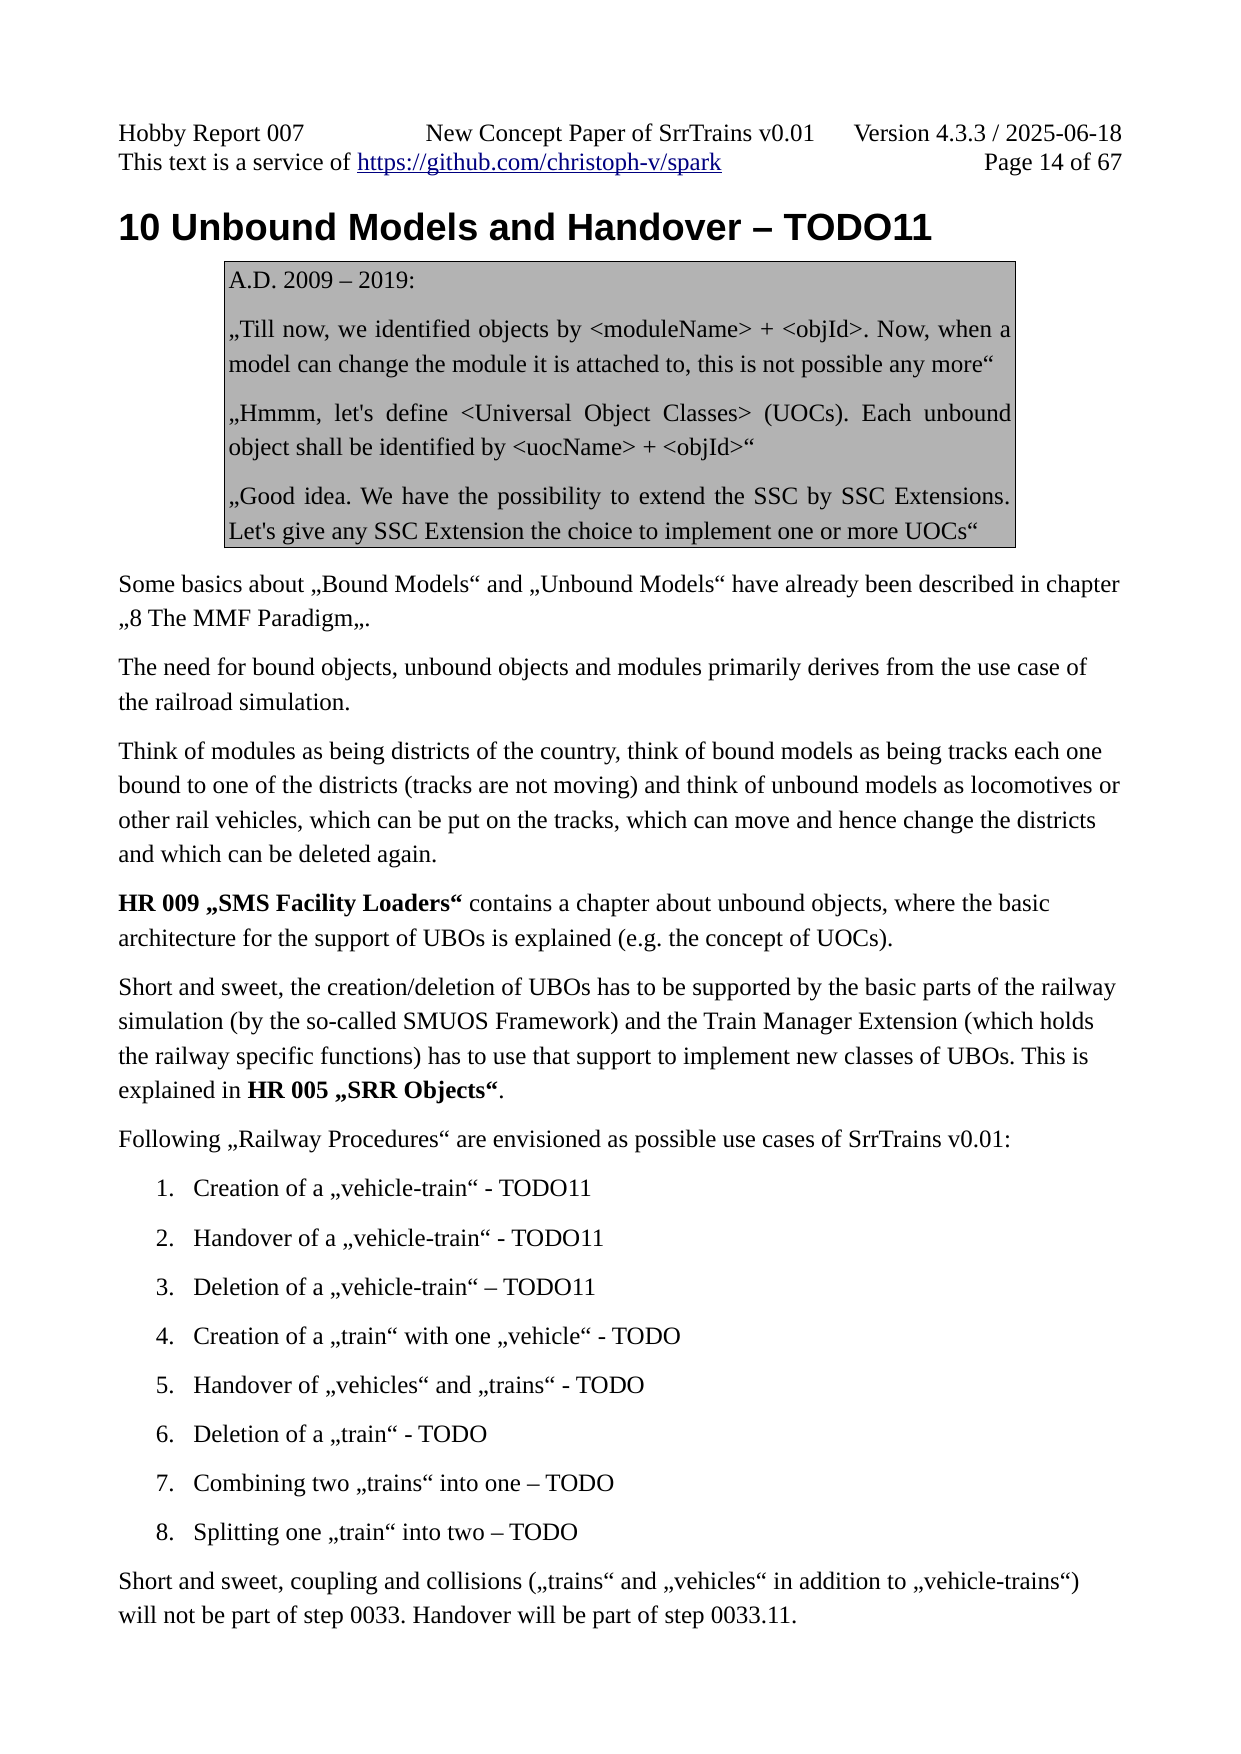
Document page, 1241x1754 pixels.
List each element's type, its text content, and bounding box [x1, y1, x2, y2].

text „Hmmm, let's define <Universal Object Classes> (UOCs). Each unbound object shall be identified by <uocName> + <objId>“ [225, 394, 1015, 461]
text Some basics about „Bound Models“ and „Unbound Models“ have already been described in chapter „8 The MMF Paradigm„. [118, 569, 1122, 632]
list Deletion of a „vehicle-train“ – TODO11 [156, 1272, 1122, 1300]
text „Till now, we identified objects by <moduleName> + <objId>. Now, when a model can change the module it is attached to, this is not possible any more“ [225, 310, 1015, 377]
list Creation of a „vehicle-train“ - TODO11 [156, 1173, 1122, 1202]
text Short and sweet, coupling and collisions („trains“ and „vehicles“ in addition to „vehicle-trains“) will not be part of step 0033. Handover will be part of step 0033.11. [118, 1566, 1122, 1629]
subtitle 10 Unbound Models and Handover – TODO11 [118, 205, 1122, 249]
text A.D. 2009 – 2019: [225, 262, 1015, 294]
text Short and sweet, the creation/deletion of UBOs has to be supported by the basic parts of the railway simulation (by the so-called SMUOS Framework) and the Train Manager Extension (which holds the railway specific functions) has to use that support to implement new classes of UBOs. This is explained in HR 005 „SRR Objects“. [118, 972, 1122, 1104]
text „Good idea. We have the possibility to extend the SSC by SSC Extensions. Let's give any SSC Extension the choice to implement one or more UOCs“ [225, 477, 1015, 547]
list Splitting one „train“ into two – TODO [156, 1517, 1122, 1546]
list Handover of „vehicles“ and „trains“ - TODO [156, 1370, 1122, 1398]
list Combining two „trains“ into one – TODO [156, 1468, 1122, 1497]
text Think of modules as being districts of the country, think of bound models as being tracks each one bound to one of the districts (tracks are not moving) and think of unbound models as locomotives or other rail vehicles, which can be put on the tracks, which can move and hence change the districts and which can be deleted again. [118, 736, 1122, 868]
list Handover of a „vehicle-train“ - TODO11 [156, 1223, 1122, 1251]
list Creation of a „train“ with one „vehicle“ - TODO [156, 1321, 1122, 1349]
text Following „Railway Procedures“ are envisioned as possible use cases of SrrTrains v0.01: [118, 1124, 1122, 1153]
list Deletion of a „train“ - TODO [156, 1419, 1122, 1448]
text The need for bound objects, unbound objects and modules primarily derives from the use case of the railroad simulation. [118, 652, 1122, 716]
text HR 009 „SMS Facility Loaders“ contains a chapter about unbound objects, where the basic architecture for the support of UBOs is explained (e.g. the concept of UOCs). [118, 888, 1122, 952]
